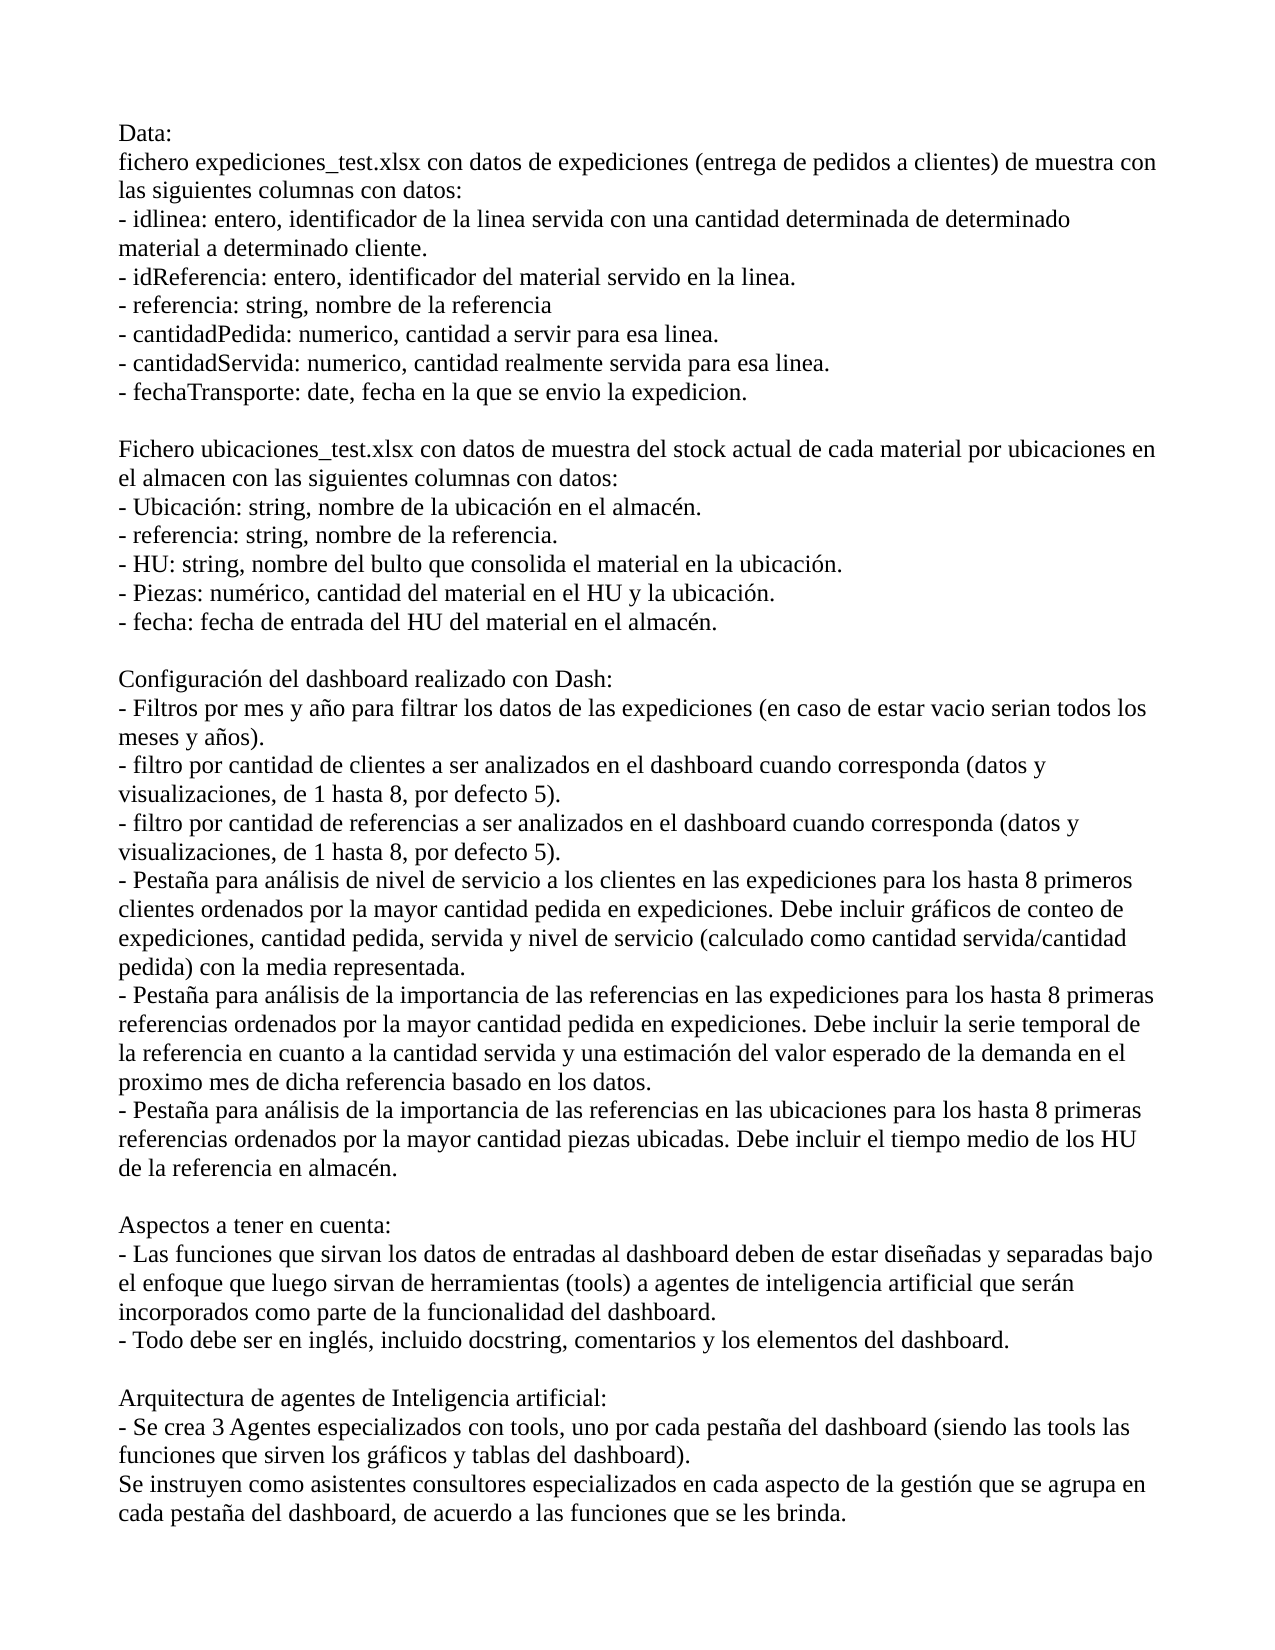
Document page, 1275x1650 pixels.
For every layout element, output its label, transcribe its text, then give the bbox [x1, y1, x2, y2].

text Data: [118, 118, 1157, 147]
text - idReferencia: entero, identificador del material servido en la linea. [118, 262, 1157, 291]
text - Pestaña para análisis de nivel de servicio a los clientes en las expediciones para los hasta 8 primeros clientes ordenados por la mayor cantidad pedida en expediciones. Debe incluir gráficos de conteo de expediciones, cantidad pedida, servida y nivel de servicio (calculado como cantidad servida/cantidad pedida) con la media representada. [118, 866, 1157, 981]
text - fecha: fecha de entrada del HU del material en el almacén. [118, 607, 1157, 636]
text - referencia: string, nombre de la referencia [118, 291, 1157, 319]
text Configuración del dashboard realizado con Dash: [118, 664, 1157, 693]
text - Pestaña para análisis de la importancia de las referencias en las ubicaciones para los hasta 8 primeras referencias ordenados por la mayor cantidad piezas ubicadas. Debe incluir el tiempo medio de los HU de la referencia en almacén. [118, 1096, 1157, 1182]
text - fechaTransporte: date, fecha en la que se envio la expedicion. [118, 377, 1157, 406]
text - Ubicación: string, nombre de la ubicación en el almacén. [118, 492, 1157, 521]
text - cantidadServida: numerico, cantidad realmente servida para esa linea. [118, 348, 1157, 377]
text - Pestaña para análisis de la importancia de las referencias en las expediciones para los hasta 8 primeras referencias ordenados por la mayor cantidad pedida en expediciones. Debe incluir la serie temporal de la referencia en cuanto a la cantidad servida y una estimación del valor esperado de la demanda en el proximo mes de dicha referencia basado en los datos. [118, 981, 1157, 1096]
text - Piezas: numérico, cantidad del material en el HU y la ubicación. [118, 578, 1157, 607]
text Arquitectura de agentes de Inteligencia artificial: - Se crea 3 Agentes especializados con tools, uno por cada pestaña del dashboard (siendo las tools las funciones que sirven los gráficos y tablas del dashboard). [118, 1383, 1157, 1469]
text - filtro por cantidad de clientes a ser analizados en el dashboard cuando corresponda (datos y visualizaciones, de 1 hasta 8, por defecto 5). [118, 751, 1157, 808]
text Se instruyen como asistentes consultores especializados en cada aspecto de la gestión que se agrupa en cada pestaña del dashboard, de acuerdo a las funciones que se les brinda. [118, 1469, 1157, 1527]
text - Filtros por mes y año para filtrar los datos de las expediciones (en caso de estar vacio serian todos los meses y años). [118, 693, 1157, 751]
text - filtro por cantidad de referencias a ser analizados en el dashboard cuando corresponda (datos y visualizaciones, de 1 hasta 8, por defecto 5). [118, 808, 1157, 866]
text - cantidadPedida: numerico, cantidad a servir para esa linea. [118, 319, 1157, 348]
text - HU: string, nombre del bulto que consolida el material en la ubicación. [118, 549, 1157, 578]
text Aspectos a tener en cuenta: - Las funciones que sirvan los datos de entradas al dashboard deben de estar diseñadas y separadas bajo el enfoque que luego sirvan de herramientas (tools) a agentes de inteligencia artificial que serán incorporados como parte de la funcionalidad del dashboard. [118, 1211, 1157, 1326]
text fichero expediciones_test.xlsx con datos de expediciones (entrega de pedidos a clientes) de muestra con las siguientes columnas con datos: [118, 147, 1157, 204]
text - referencia: string, nombre de la referencia. [118, 521, 1157, 549]
text - idlinea: entero, identificador de la linea servida con una cantidad determinada de determinado material a determinado cliente. [118, 204, 1157, 262]
text - Todo debe ser en inglés, incluido docstring, comentarios y los elementos del dashboard. [118, 1326, 1157, 1354]
text Fichero ubicaciones_test.xlsx con datos de muestra del stock actual de cada material por ubicaciones en el almacen con las siguientes columnas con datos: [118, 434, 1157, 492]
